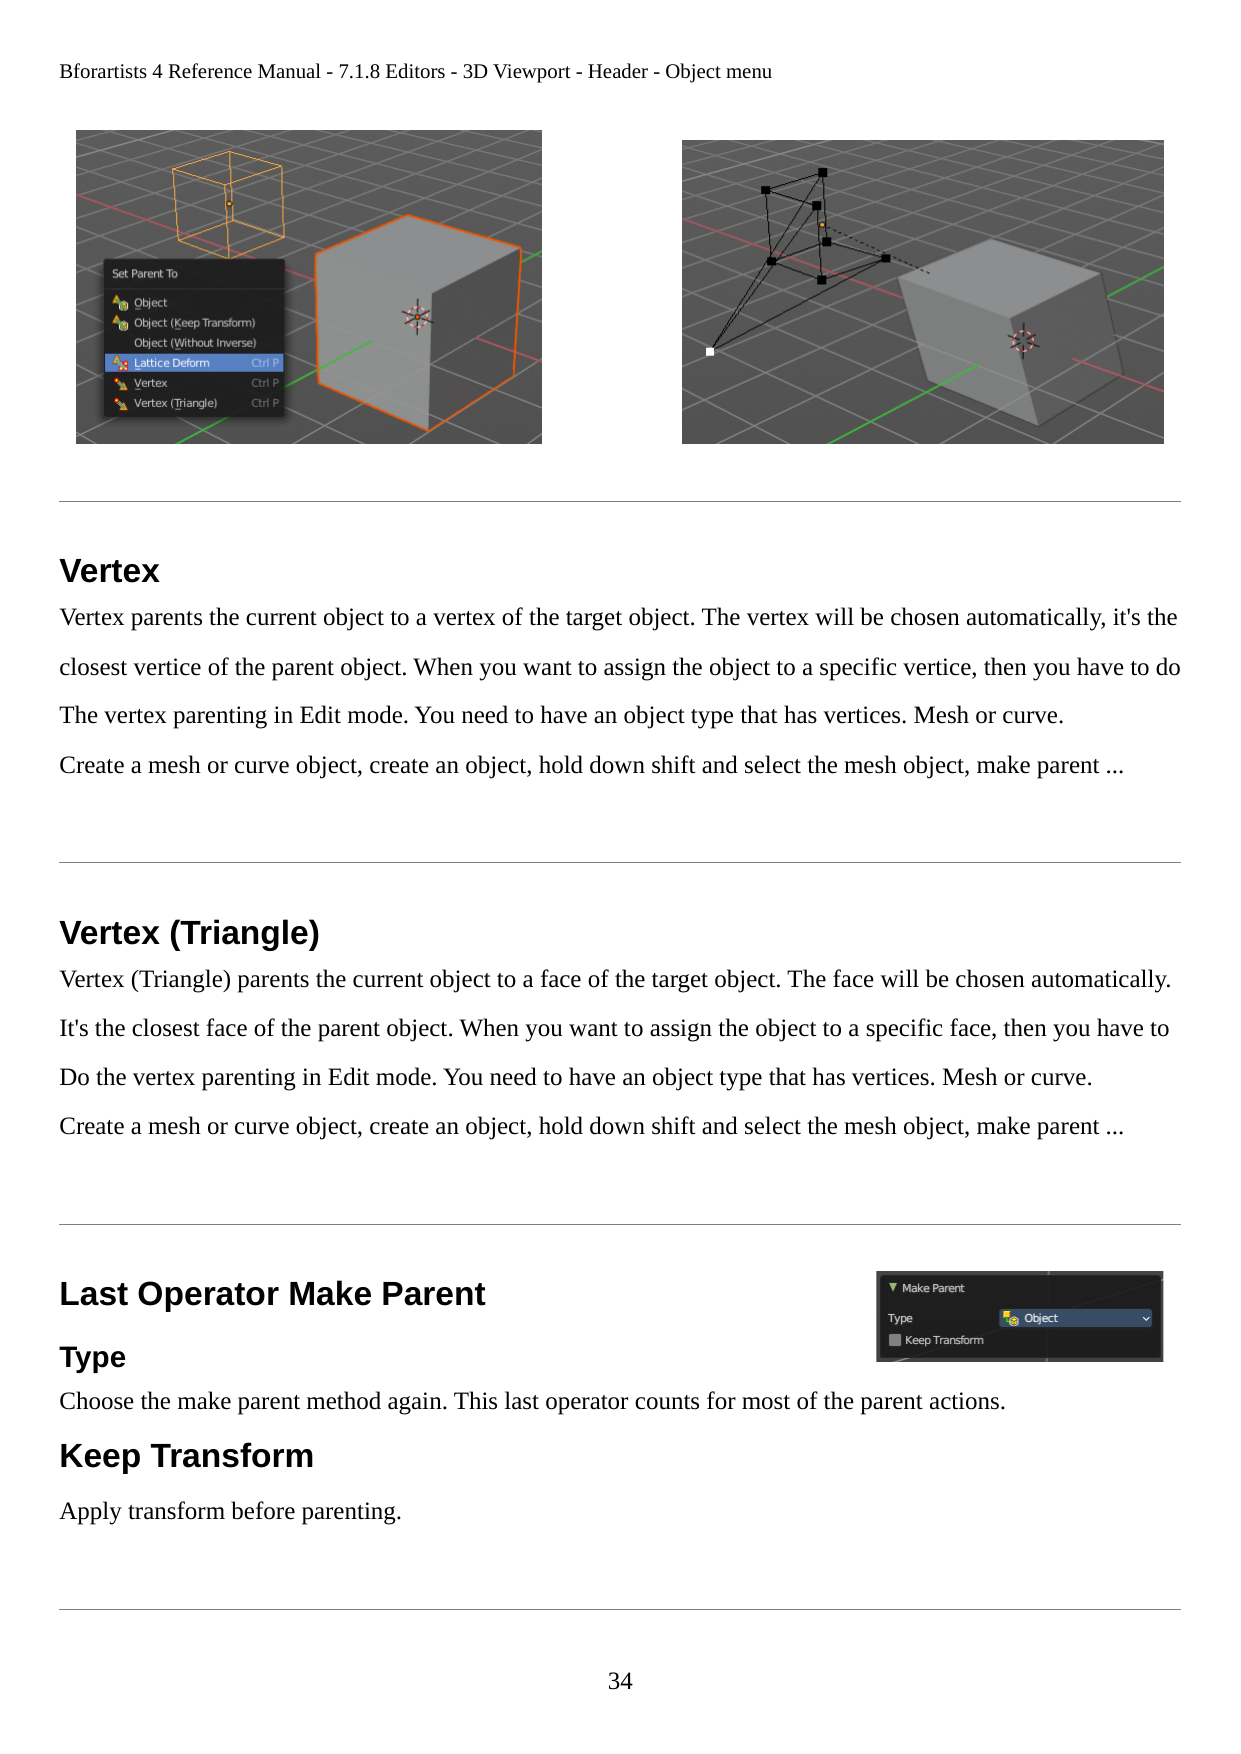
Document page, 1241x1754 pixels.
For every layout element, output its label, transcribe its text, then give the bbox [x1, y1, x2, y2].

text Choose the make parent method again. This last operator counts for most of the parent actions. [59, 1386, 1181, 1415]
text Vertex (Triangle) parents the current object to a face of the target object. The face will be chosen automatically. [59, 964, 1181, 993]
text It's the closest face of the parent object. When you want to assign the object to a specific face, then you have to [59, 1013, 1181, 1042]
text The vertex parenting in Edit mode. You need to have an object type that has vertices. Mesh or curve. [59, 701, 1181, 729]
picture [876, 1271, 1164, 1362]
subtitle Vertex (Triangle) [59, 913, 1181, 951]
text closest vertice of the parent object. When you want to assign the object to a specific vertice, then you have to do [59, 652, 1181, 680]
subtitle Vertex [59, 551, 1181, 590]
picture [682, 140, 1164, 444]
text Create a mesh or curve object, create an object, hold down shift and select the mesh object, make parent ... [59, 1111, 1181, 1140]
text Vertex parents the current object to a vertex of the target object. The vertex will be chosen automatically, it's the [59, 602, 1181, 631]
text Apply transform before parenting. [59, 1496, 1181, 1525]
picture [76, 130, 542, 444]
subtitle Type [59, 1340, 1181, 1374]
text Keep Transform [59, 1436, 1181, 1474]
text Do the vertex parenting in Edit mode. You need to have an object type that has vertices. Mesh or curve. [59, 1062, 1181, 1091]
subtitle Last Operator Make Parent [59, 1274, 876, 1313]
text Create a mesh or curve object, create an object, hold down shift and select the mesh object, make parent ... [59, 750, 1181, 778]
subtitle [1164, 1274, 1181, 1313]
